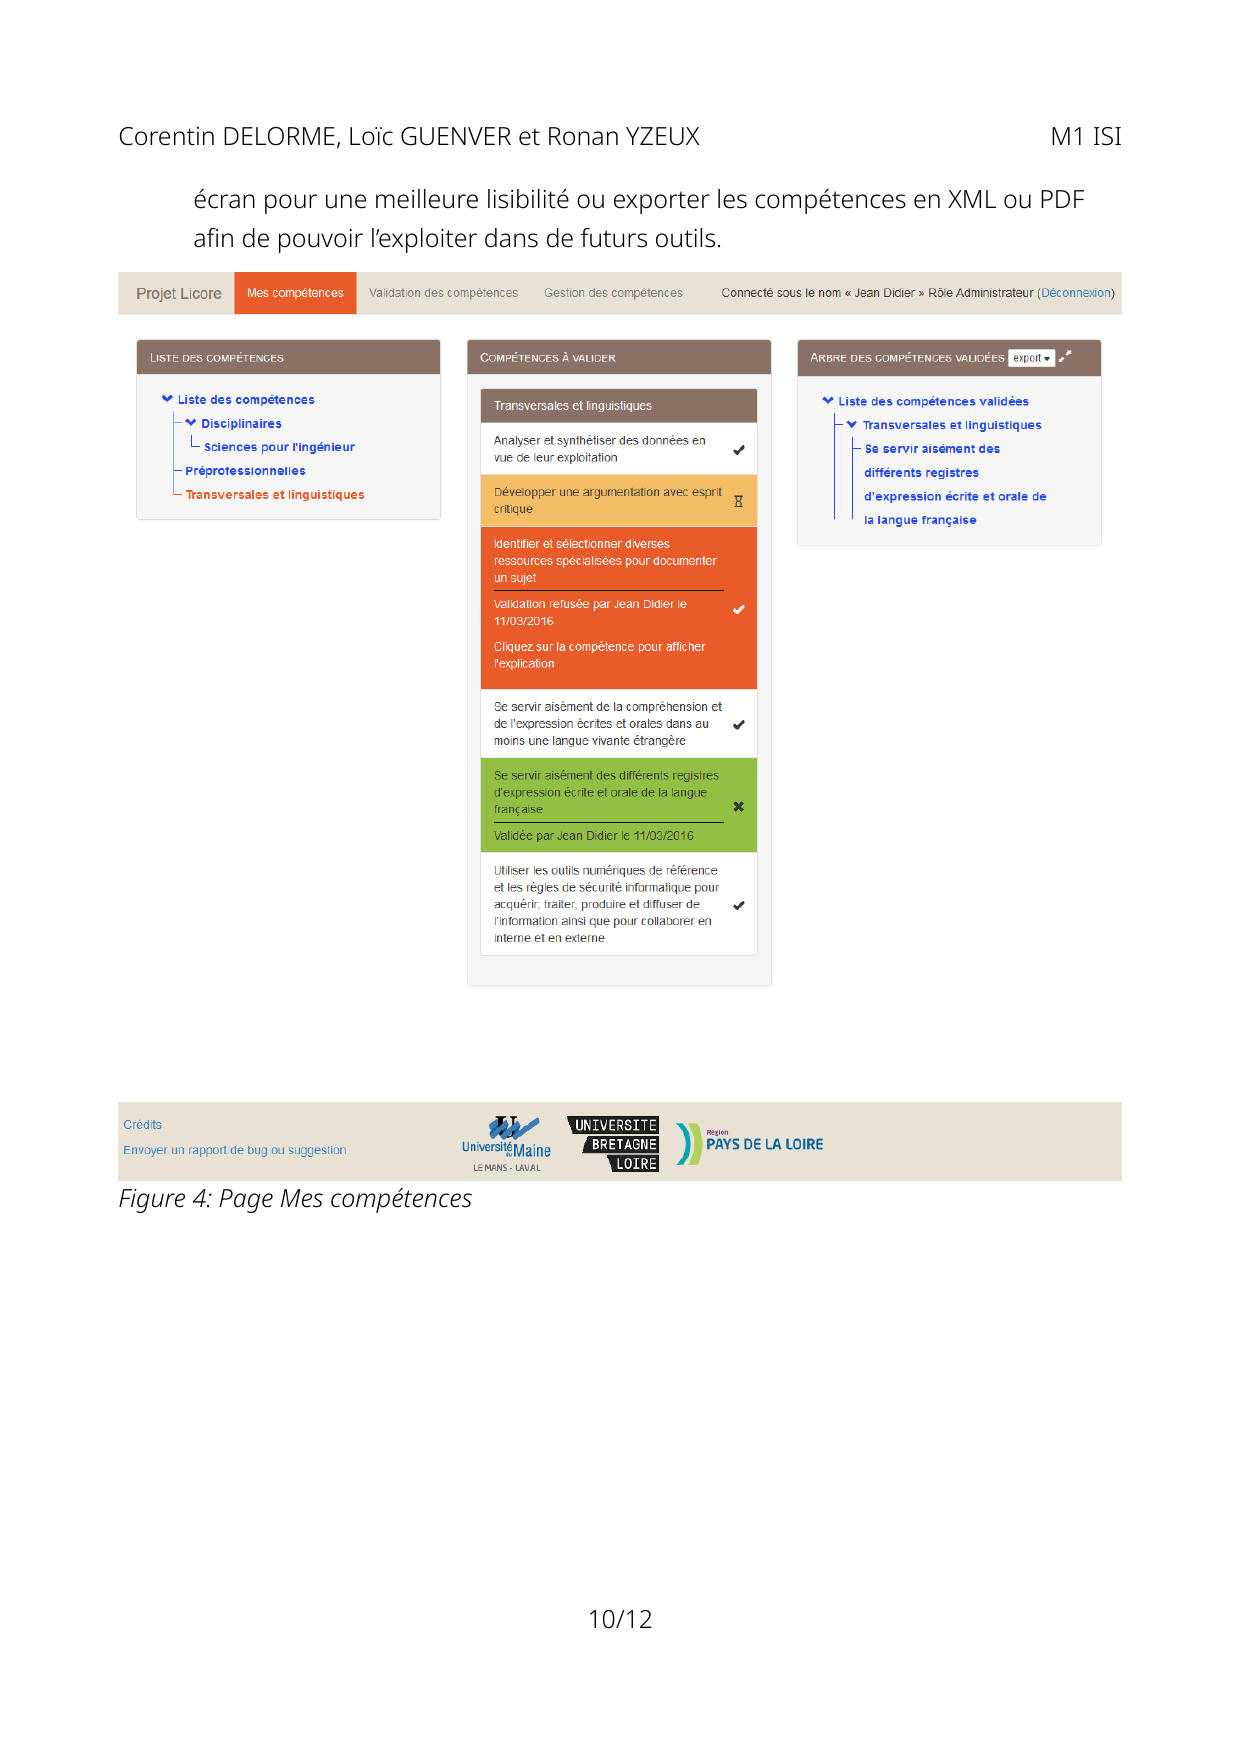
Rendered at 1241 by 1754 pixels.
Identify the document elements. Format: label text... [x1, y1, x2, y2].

picture [118, 272, 1122, 1181]
list écran pour une meilleure lisibilité ou exporter les compétences en XML ou PDF afin de pouvoir l’exploiter dans de futurs outils. [156, 182, 1122, 255]
text Figure 4: Page Mes compétences [118, 1181, 1122, 1215]
